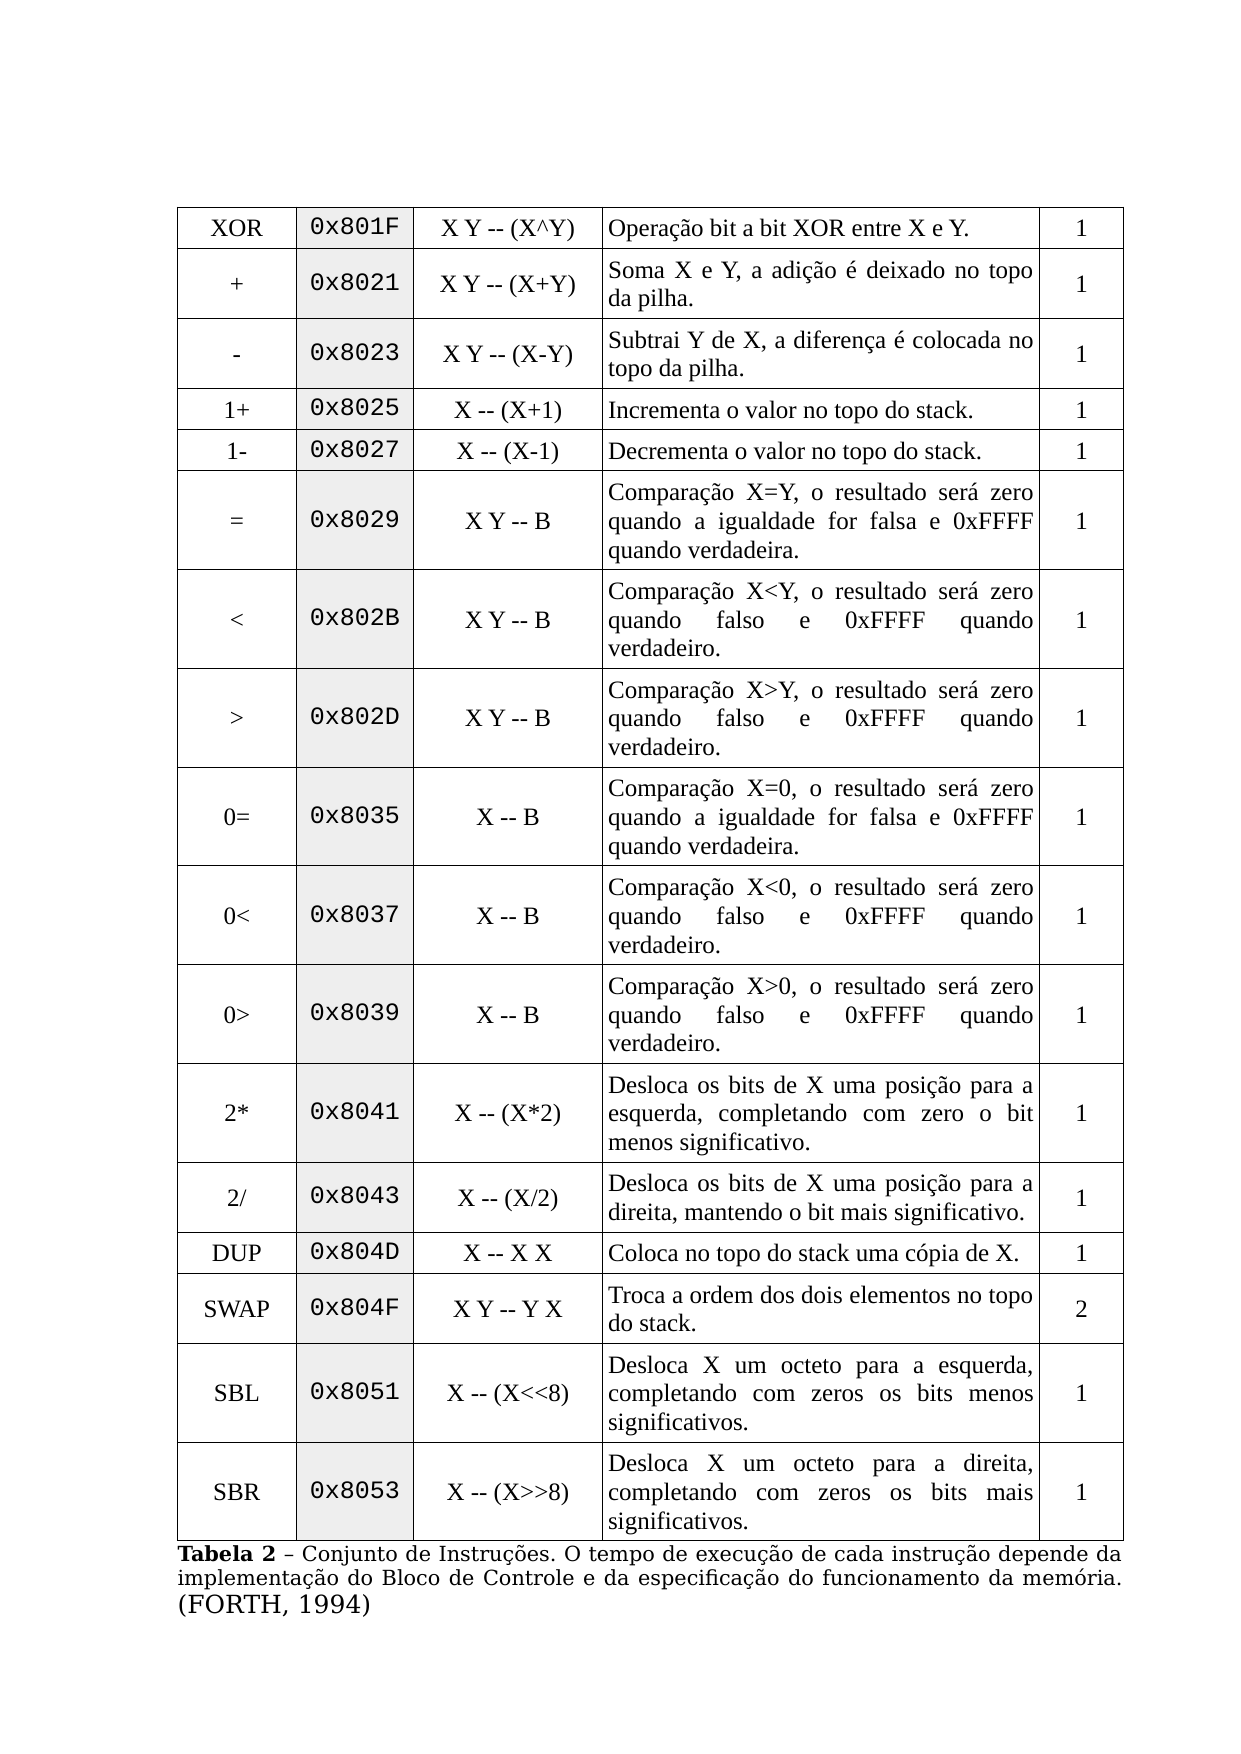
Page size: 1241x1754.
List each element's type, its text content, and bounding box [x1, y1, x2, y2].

table_cell 0x8021 [297, 249, 413, 318]
table_cell Comparação X<0, o resultado será zero quando falso e 0xFFFF quando verdadeiro. [603, 866, 1039, 964]
table_cell 1 [1040, 389, 1123, 429]
table_cell 0x8051 [297, 1344, 413, 1442]
table_cell 1 [1040, 1233, 1123, 1273]
table_cell + [178, 249, 296, 318]
table_cell X Y -- (X+Y) [414, 249, 602, 318]
table_cell 0= [178, 768, 296, 865]
table_cell 2* [178, 1064, 296, 1162]
text Tabela 2 – Conjunto de Instruções. O tempo de execução de cada instrução depende da implementação do Bloco de Controle e da especificação do funcionamento da memória. (FORTH, 1994) [177, 1541, 1123, 1619]
table_cell 0< [178, 866, 296, 964]
table_cell 1 [1040, 1163, 1123, 1232]
table_cell Desloca os bits de X uma posição para a direita, mantendo o bit mais significativo. [603, 1163, 1039, 1232]
table_cell 0x802D [297, 669, 413, 767]
table_cell 0x8027 [297, 430, 413, 470]
table_cell 0x8053 [297, 1443, 413, 1540]
table_cell X -- (X+1) [414, 389, 602, 429]
table_cell 0> [178, 965, 296, 1063]
table_cell 0x8043 [297, 1163, 413, 1232]
table_cell 1 [1040, 430, 1123, 470]
table_cell 0x801F [297, 208, 413, 248]
table_cell Decrementa o valor no topo do stack. [603, 430, 1039, 470]
table_cell Desloca os bits de X uma posição para a esquerda, completando com zero o bit menos significativo. [603, 1064, 1039, 1162]
table_cell SBR [178, 1443, 296, 1540]
table_cell X Y -- B [414, 570, 602, 668]
table_cell 2 [1040, 1274, 1123, 1343]
table_cell X -- B [414, 965, 602, 1063]
table_cell DUP [178, 1233, 296, 1273]
table_cell 1 [1040, 208, 1123, 248]
table_cell X Y -- Y X [414, 1274, 602, 1343]
table_cell 0x8039 [297, 965, 413, 1063]
table_cell - [178, 319, 296, 388]
table_cell Operação bit a bit XOR entre X e Y. [603, 208, 1039, 248]
table_cell 0x8035 [297, 768, 413, 865]
table_cell Comparação X=Y, o resultado será zero quando a igualdade for falsa e 0xFFFF quando verdadeira. [603, 471, 1039, 569]
table_cell < [178, 570, 296, 668]
table_cell X Y -- B [414, 669, 602, 767]
table_cell 1 [1040, 866, 1123, 964]
table_cell 1- [178, 430, 296, 470]
table_cell Comparação X>Y, o resultado será zero quando falso e 0xFFFF quando verdadeiro. [603, 669, 1039, 767]
table_cell 1 [1040, 570, 1123, 668]
table_cell Soma X e Y, a adição é deixado no topo da pilha. [603, 249, 1039, 318]
table_cell 0x8029 [297, 471, 413, 569]
table_cell X -- B [414, 866, 602, 964]
table_cell X Y -- (X^Y) [414, 208, 602, 248]
table_cell X -- (X-1) [414, 430, 602, 470]
table_cell XOR [178, 208, 296, 248]
table_cell 1 [1040, 319, 1123, 388]
table_cell Comparação X<Y, o resultado será zero quando falso e 0xFFFF quando verdadeiro. [603, 570, 1039, 668]
table_cell X -- (X/2) [414, 1163, 602, 1232]
table_cell 0x804D [297, 1233, 413, 1273]
table_cell 1 [1040, 965, 1123, 1063]
table_cell 0x802B [297, 570, 413, 668]
table_cell 0x8037 [297, 866, 413, 964]
table_cell 0x8025 [297, 389, 413, 429]
table_cell X Y -- (X-Y) [414, 319, 602, 388]
table_cell Comparação X>0, o resultado será zero quando falso e 0xFFFF quando verdadeiro. [603, 965, 1039, 1063]
table_cell 1 [1040, 1064, 1123, 1162]
table_cell X -- (X<<8) [414, 1344, 602, 1442]
table_cell X -- X X [414, 1233, 602, 1273]
table_cell 2/ [178, 1163, 296, 1232]
table_cell 1+ [178, 389, 296, 429]
table_cell 0x804F [297, 1274, 413, 1343]
table_cell Coloca no topo do stack uma cópia de X. [603, 1233, 1039, 1273]
table_cell 1 [1040, 768, 1123, 865]
table_cell SBL [178, 1344, 296, 1442]
table_cell 0x8023 [297, 319, 413, 388]
table_cell 1 [1040, 669, 1123, 767]
table_cell Troca a ordem dos dois elementos no topo do stack. [603, 1274, 1039, 1343]
table_cell 1 [1040, 1443, 1123, 1540]
table_cell Subtrai Y de X, a diferença é colocada no topo da pilha. [603, 319, 1039, 388]
table_cell Comparação X=0, o resultado será zero quando a igualdade for falsa e 0xFFFF quando verdadeira. [603, 768, 1039, 865]
table_cell 1 [1040, 1344, 1123, 1442]
table_cell X Y -- B [414, 471, 602, 569]
table_cell > [178, 669, 296, 767]
table_cell Desloca X um octeto para a direita, completando com zeros os bits mais significativos. [603, 1443, 1039, 1540]
table_cell SWAP [178, 1274, 296, 1343]
table_cell X -- (X>>8) [414, 1443, 602, 1540]
table_cell Desloca X um octeto para a esquerda, completando com zeros os bits menos significativos. [603, 1344, 1039, 1442]
table_cell 0x8041 [297, 1064, 413, 1162]
table_cell X -- (X*2) [414, 1064, 602, 1162]
table_cell X -- B [414, 768, 602, 865]
table_cell 1 [1040, 471, 1123, 569]
table_cell 1 [1040, 249, 1123, 318]
table_cell Incrementa o valor no topo do stack. [603, 389, 1039, 429]
table_cell = [178, 471, 296, 569]
